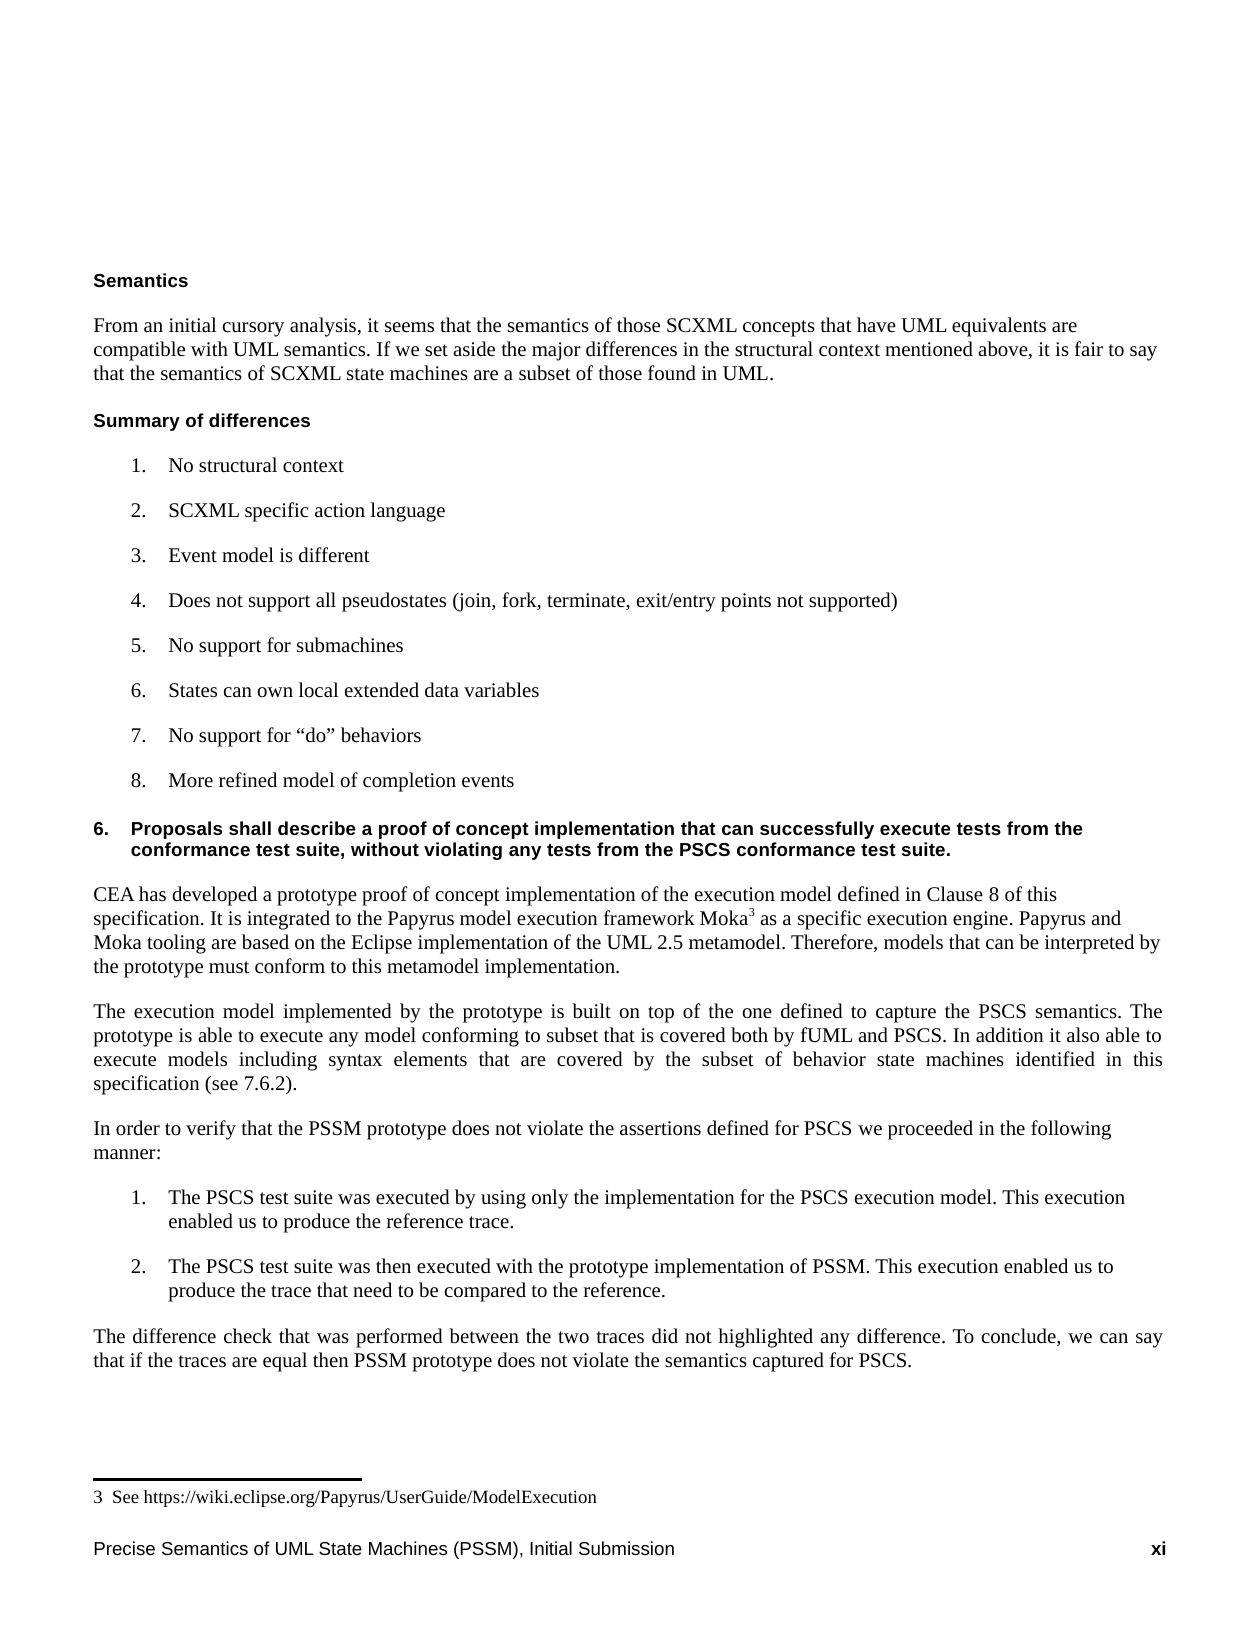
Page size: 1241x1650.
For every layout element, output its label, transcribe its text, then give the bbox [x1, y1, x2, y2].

subtitle Semantics [93, 270, 1164, 292]
text The difference check that was performed between the two traces did not highlighted any difference. To conclude, we can say that if the traces are equal then PSSM prototype does not violate the semantics captured for PSCS. [93, 1323, 1164, 1372]
text CEA has developed a prototype proof of concept implementation of the execution model defined in Clause 8 of this specification. It is integrated to the Papyrus model execution framework Moka as a specific execution engine. Papyrus and Moka tooling are based on the Eclipse implementation of the UML 2.5 metamodel. Therefore, models that can be interpreted by the prototype must conform to this metamodel implementation. [93, 881, 1164, 978]
subtitle Proposals shall describe a proof of concept implementation that can successfully execute tests from the conformance test suite, without violating any tests from the PSCS conformance test suite. [93, 817, 1164, 860]
list Does not support all pseudostates (join, fork, terminate, exit/entry points not supported) [131, 588, 1164, 612]
list SCXML specific action language [131, 498, 1164, 522]
list The PSCS test suite was then executed with the prototype implementation of PSSM. This execution enabled us to produce the trace that need to be compared to the reference. [131, 1254, 1164, 1302]
text In order to verify that the PSSM prototype does not violate the assertions defined for PSCS we proceeded in the following manner: [93, 1116, 1164, 1164]
list No structural context [131, 452, 1164, 477]
list No support for submachines [131, 633, 1164, 657]
text See https://wiki.eclipse.org/Papyrus/UserGuide/ModelExecution [93, 1486, 1164, 1507]
list More refined model of completion events [131, 768, 1164, 792]
list States can own local extended data variables [131, 678, 1164, 702]
list The PSCS test suite was executed by using only the implementation for the PSCS execution model. This execution enabled us to produce the reference trace. [131, 1185, 1164, 1233]
list Event model is different [131, 543, 1164, 567]
text From an initial cursory analysis, it seems that the semantics of those SCXML concepts that have UML equivalents are compatible with UML semantics. If we set aside the major differences in the structural context mentioned above, it is fair to say that the semantics of SCXML state machines are a subset of those found in UML. [93, 313, 1164, 385]
subtitle Summary of differences [93, 410, 1164, 431]
text The execution model implemented by the prototype is built on top of the one defined to capture the PSCS semantics. The prototype is able to execute any model conforming to subset that is covered both by fUML and PSCS. In addition it also able to execute models including syntax elements that are covered by the subset of behavior state machines identified in this specification (see 7.6.2). [93, 999, 1164, 1095]
list No support for “do” behaviors [131, 723, 1164, 747]
